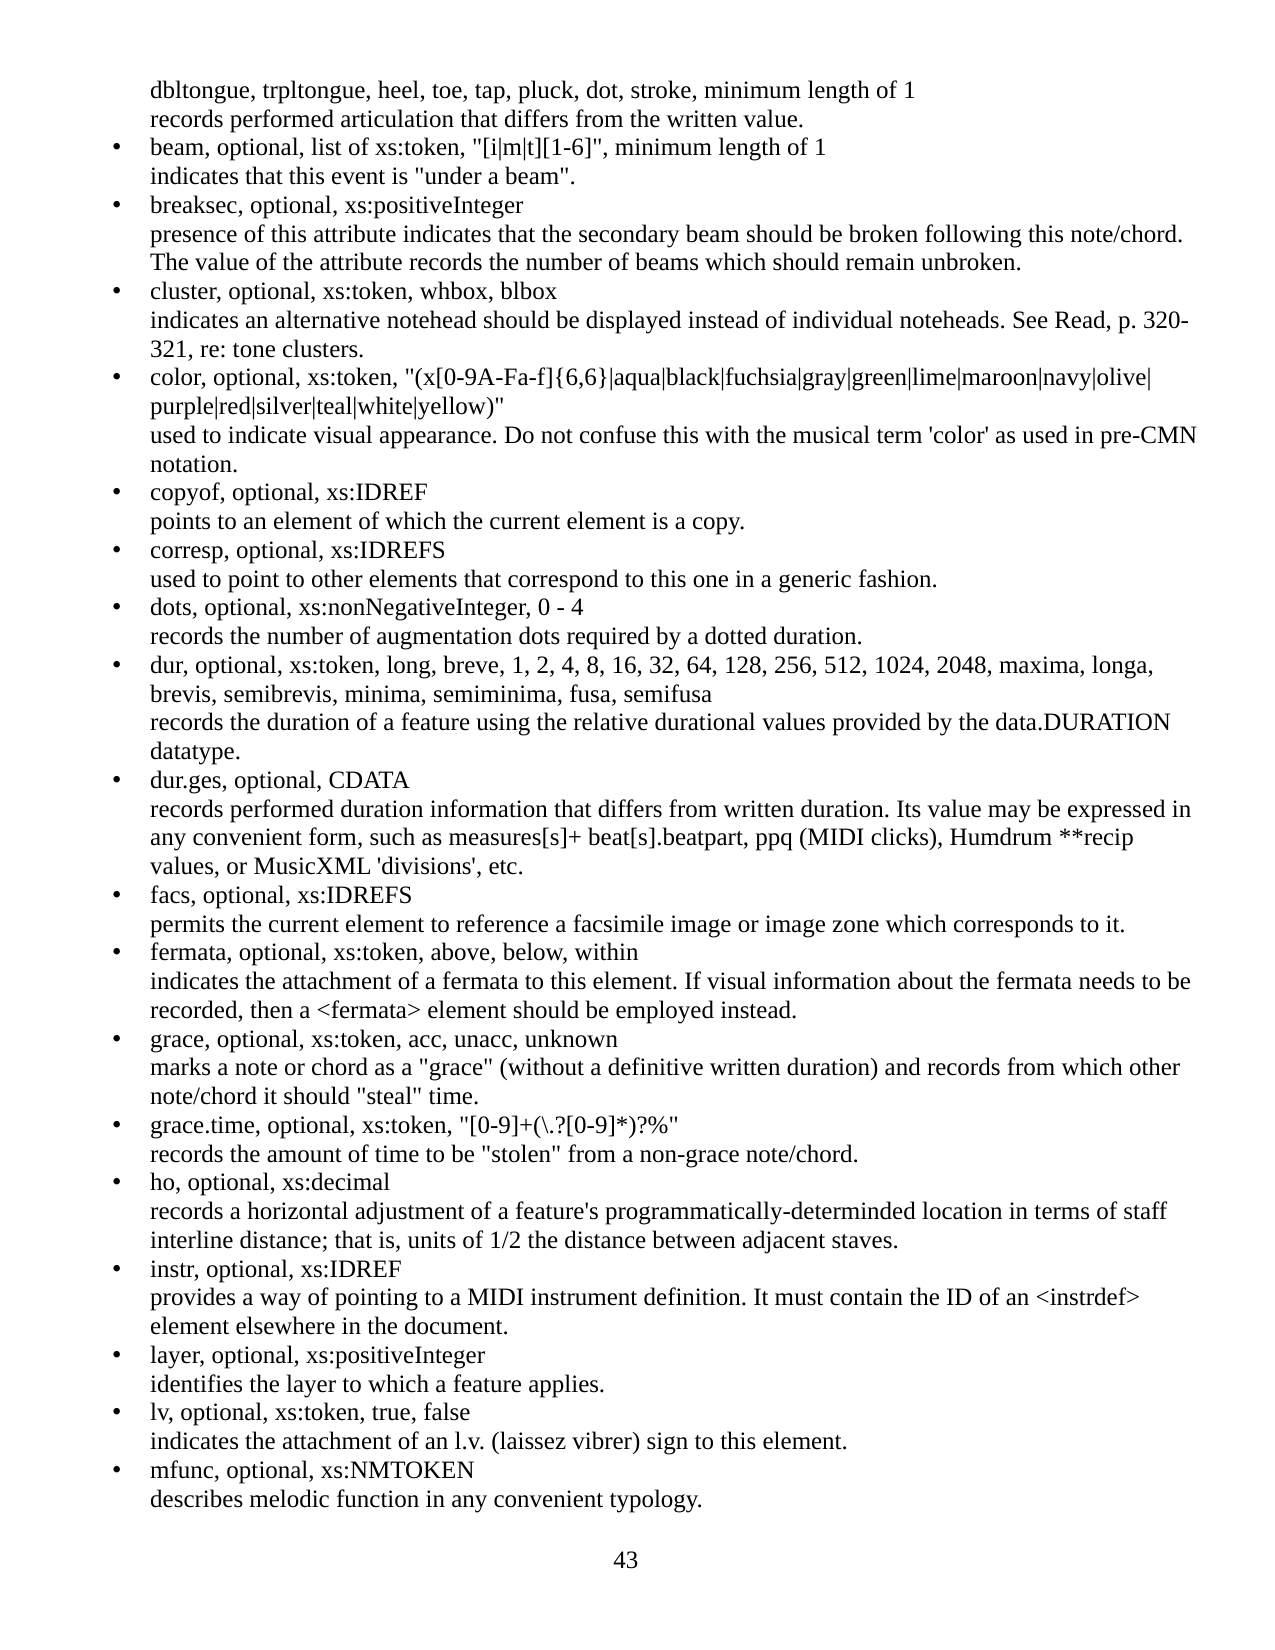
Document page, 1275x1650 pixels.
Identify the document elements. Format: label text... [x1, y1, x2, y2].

list grace, optional, xs:token, acc, unacc, unknown marks a note or chord as a "grace" (without a definitive written duration) and records from which other note/chord it should "steal" time. [112, 1024, 1200, 1110]
list color, optional, xs:token, "(x[0-9A-Fa-f]{6,6}|aqua|black|fuchsia|gray|green|lime|maroon|navy|olive|purple|red|silver|teal|white|yellow)" used to indicate visual appearance. Do not confuse this with the musical term 'color' as used in pre-CMN notation. [112, 362, 1200, 477]
list copyof, optional, xs:IDREF points to an element of which the current element is a copy. [112, 477, 1200, 535]
list fermata, optional, xs:token, above, below, within indicates the attachment of a fermata to this element. If visual information about the fermata needs to be recorded, then a <fermata> element should be employed instead. [112, 937, 1200, 1024]
list dots, optional, xs:nonNegativeInteger, 0 - 4 records the number of augmentation dots required by a dotted duration. [112, 592, 1200, 650]
list dur, optional, xs:token, long, breve, 1, 2, 4, 8, 16, 32, 64, 128, 256, 512, 1024, 2048, maxima, longa, brevis, semibrevis, minima, semiminima, fusa, semifusa records the duration of a feature using the relative durational values provided by the data.DURATION datatype. [112, 650, 1200, 765]
list layer, optional, xs:positiveInteger identifies the layer to which a feature applies. [112, 1340, 1200, 1397]
list mfunc, optional, xs:NMTOKEN describes melodic function in any convenient typology. [112, 1455, 1200, 1512]
list dbltongue, trpltongue, heel, toe, tap, pluck, dot, stroke, minimum length of 1 records performed articulation that differs from the written value. [112, 75, 1200, 132]
list beam, optional, list of xs:token, "[i|m|t][1-6]", minimum length of 1 indicates that this event is "under a beam". [112, 132, 1200, 190]
list facs, optional, xs:IDREFS permits the current element to reference a facsimile image or image zone which corresponds to it. [112, 880, 1200, 937]
list breaksec, optional, xs:positiveInteger presence of this attribute indicates that the secondary beam should be broken following this note/chord. The value of the attribute records the number of beams which should remain unbroken. [112, 190, 1200, 276]
list dur.ges, optional, CDATA records performed duration information that differs from written duration. Its value may be expressed in any convenient form, such as measures[s]+ beat[s].beatpart, ppq (MIDI clicks), Humdrum **recip values, or MusicXML 'divisions', etc. [112, 765, 1200, 880]
list lv, optional, xs:token, true, false indicates the attachment of an l.v. (laissez vibrer) sign to this element. [112, 1397, 1200, 1455]
list ho, optional, xs:decimal records a horizontal adjustment of a feature's programmatically-determinded location in terms of staff interline distance; that is, units of 1/2 the distance between adjacent staves. [112, 1167, 1200, 1254]
list cluster, optional, xs:token, whbox, blbox indicates an alternative notehead should be displayed instead of individual noteheads. See Read, p. 320-321, re: tone clusters. [112, 276, 1200, 362]
list grace.time, optional, xs:token, "[0-9]+(\.?[0-9]*)?%" records the amount of time to be "stolen" from a non-grace note/chord. [112, 1110, 1200, 1167]
list instr, optional, xs:IDREF provides a way of pointing to a MIDI instrument definition. It must contain the ID of an <instrdef> element elsewhere in the document. [112, 1254, 1200, 1340]
list corresp, optional, xs:IDREFS used to point to other elements that correspond to this one in a generic fashion. [112, 535, 1200, 592]
